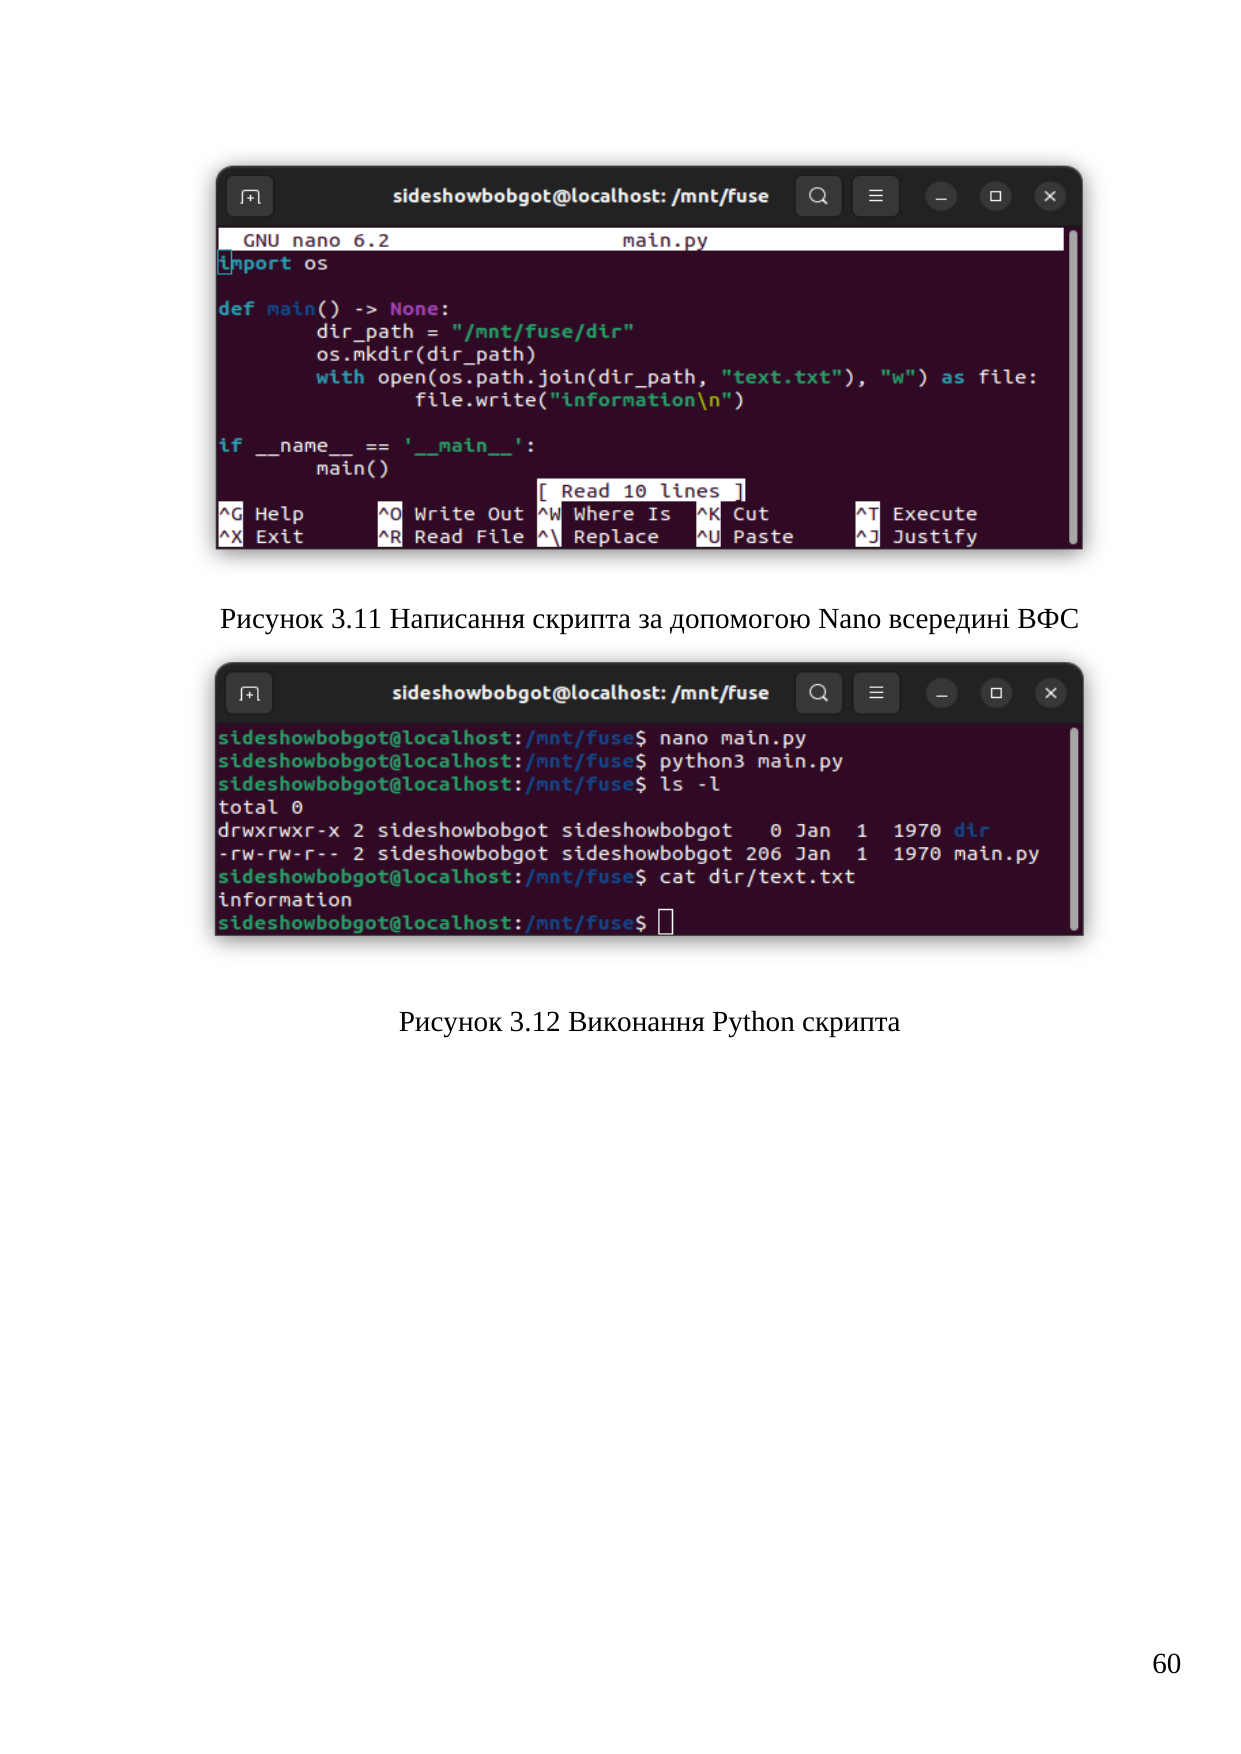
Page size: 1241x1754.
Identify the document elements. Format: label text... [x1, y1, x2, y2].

picture [182, 138, 1117, 585]
list Написання скрипта за допомогою Nano всередині ВФС [118, 585, 1181, 635]
list Виконання Python скрипта [118, 972, 1181, 1037]
picture [181, 634, 1118, 972]
